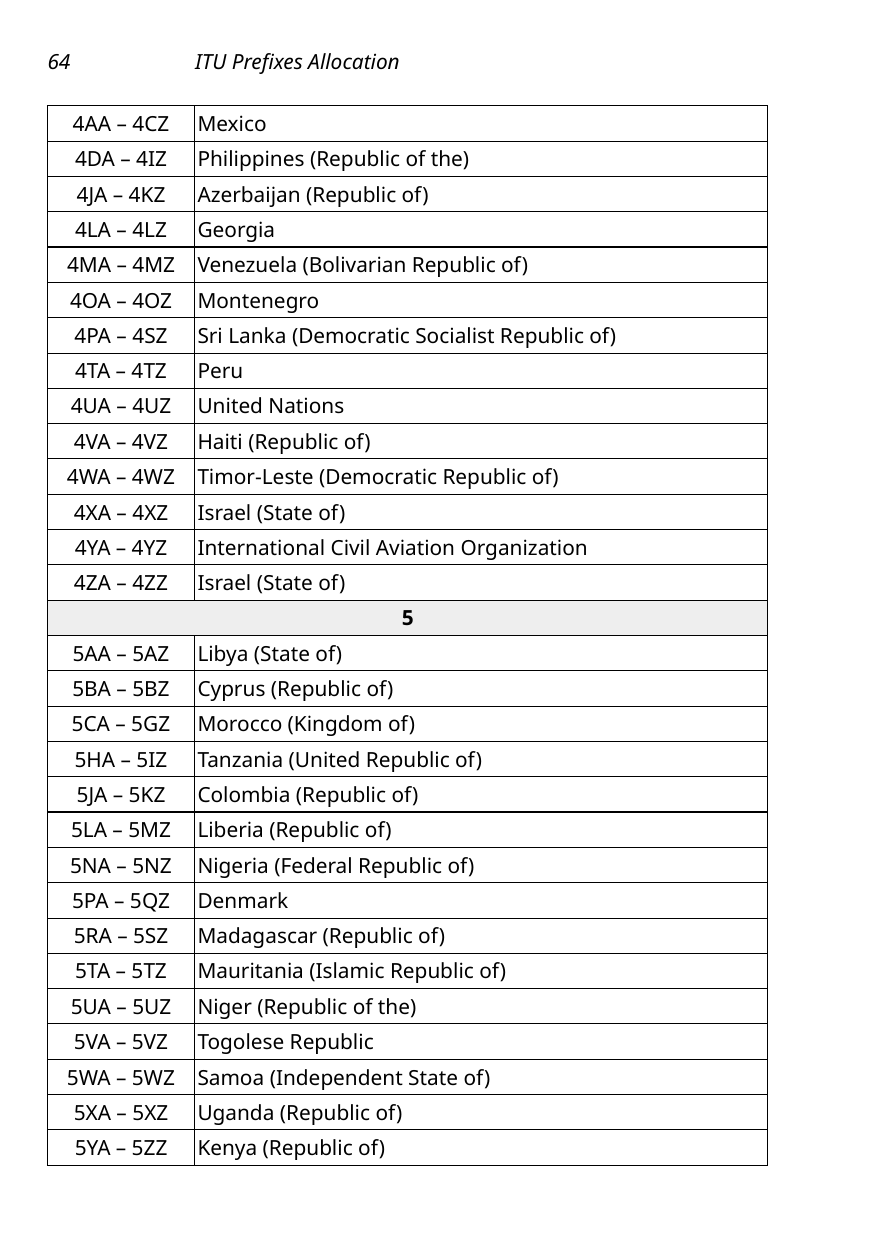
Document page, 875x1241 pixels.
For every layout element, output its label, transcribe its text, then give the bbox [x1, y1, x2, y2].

table_cell Haiti (Republic of) [195, 424, 767, 458]
table_cell 4DA – 4IZ [48, 142, 194, 176]
table_cell 5WA – 5WZ [48, 1060, 194, 1094]
table_cell 4YA – 4YZ [48, 530, 194, 564]
table_cell Niger (Republic of the) [195, 989, 767, 1023]
table_cell 4WA – 4WZ [48, 459, 194, 494]
table_cell Israel (State of) [195, 495, 767, 529]
table_cell Azerbaijan (Republic of) [195, 177, 767, 211]
table_cell 5RA – 5SZ [48, 919, 194, 953]
table_cell Philippines (Republic of the) [195, 142, 767, 176]
table_cell Togolese Republic [195, 1024, 767, 1059]
table_cell Montenegro [195, 283, 767, 317]
table_cell Cyprus (Republic of) [195, 671, 767, 706]
table_cell 4PA – 4SZ [48, 318, 194, 352]
table_cell Timor-Leste (Democratic Republic of) [195, 459, 767, 494]
table_cell International Civil Aviation Organization [195, 530, 767, 564]
table_cell 5PA – 5QZ [48, 883, 194, 917]
table_cell 5AA – 5AZ [48, 636, 194, 670]
table_cell 5TA – 5TZ [48, 954, 194, 988]
table_cell 5 [48, 601, 767, 635]
table_cell 5VA – 5VZ [48, 1024, 194, 1059]
table_cell Kenya (Republic of) [195, 1130, 767, 1164]
table_cell Mauritania (Islamic Republic of) [195, 954, 767, 988]
table_cell Morocco (Kingdom of) [195, 707, 767, 741]
table_cell 5UA – 5UZ [48, 989, 194, 1023]
table_cell 4OA – 4OZ [48, 283, 194, 317]
table_cell Georgia [195, 212, 767, 246]
table_cell 4ZA – 4ZZ [48, 565, 194, 599]
table_cell Israel (State of) [195, 565, 767, 599]
table_cell Nigeria (Federal Republic of) [195, 848, 767, 882]
table_cell 4UA – 4UZ [48, 389, 194, 423]
table_cell 4LA – 4LZ [48, 212, 194, 246]
table_cell Uganda (Republic of) [195, 1095, 767, 1129]
table_cell Liberia (Republic of) [195, 813, 767, 847]
table_cell 5NA – 5NZ [48, 848, 194, 882]
table_cell Venezuela (Bolivarian Republic of) [195, 248, 767, 282]
table_cell 4VA – 4VZ [48, 424, 194, 458]
table_cell Mexico [195, 106, 767, 141]
table_cell 5HA – 5IZ [48, 742, 194, 776]
table_cell 4TA – 4TZ [48, 354, 194, 388]
table_cell 4MA – 4MZ [48, 248, 194, 282]
table_cell Libya (State of) [195, 636, 767, 670]
table_cell 5XA – 5XZ [48, 1095, 194, 1129]
table_cell Tanzania (United Republic of) [195, 742, 767, 776]
table_cell Samoa (Independent State of) [195, 1060, 767, 1094]
table_cell 4AA – 4CZ [48, 106, 194, 141]
table_cell 5CA – 5GZ [48, 707, 194, 741]
table_cell 4JA – 4KZ [48, 177, 194, 211]
table_cell 5YA – 5ZZ [48, 1130, 194, 1164]
table_cell United Nations [195, 389, 767, 423]
table_cell 5BA – 5BZ [48, 671, 194, 706]
table_cell 5JA – 5KZ [48, 777, 194, 811]
table_cell Madagascar (Republic of) [195, 919, 767, 953]
table_cell 4XA – 4XZ [48, 495, 194, 529]
table_cell Colombia (Republic of) [195, 777, 767, 811]
table_cell 5LA – 5MZ [48, 813, 194, 847]
table_cell Denmark [195, 883, 767, 917]
table_cell Sri Lanka (Democratic Socialist Republic of) [195, 318, 767, 352]
table_cell Peru [195, 354, 767, 388]
